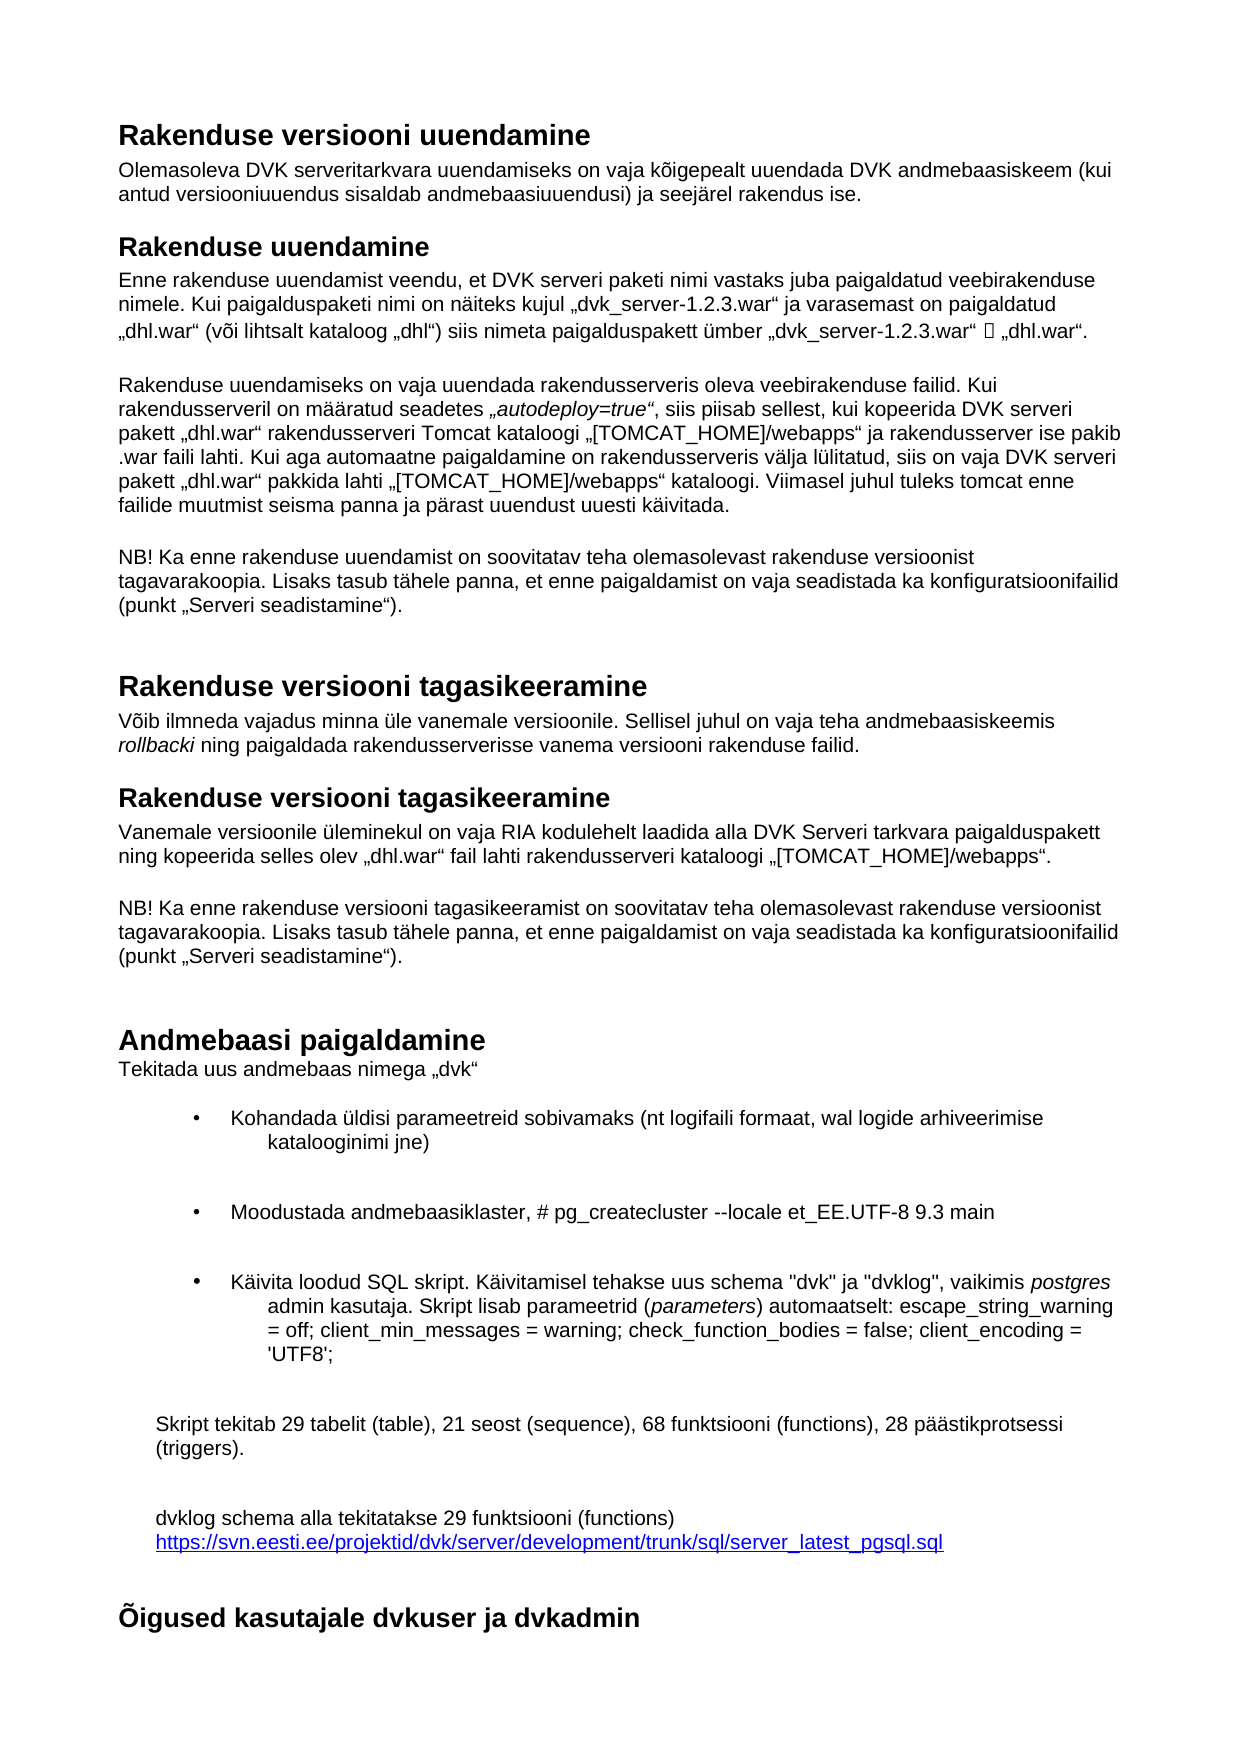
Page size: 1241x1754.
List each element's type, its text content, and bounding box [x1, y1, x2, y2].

text Rakenduse versiooni tagasikeeramine [118, 782, 1122, 813]
text NB! Ka enne rakenduse uuendamist on soovitatav teha olemasolevast rakenduse versioonist tagavarakoopia. Lisaks tasub tähele panna, et enne paigaldamist on vaja seadistada ka konfiguratsioonifailid (punkt „Serveri seadistamine“). [118, 544, 1122, 616]
text Rakenduse uuendamiseks on vaja uuendada rakendusserveris oleva veebirakenduse failid. Kui rakendusserveril on määratud seadetes „autodeploy=true“, siis piisab sellest, kui kopeerida DVK serveri pakett „dhl.war“ rakendusserveri Tomcat kataloogi „[TOMCAT_HOME]/webapps“ ja rakendusserver ise pakib .war faili lahti. Kui aga automaatne paigaldamine on rakendusserveris välja lülitatud, siis on vaja DVK serveri pakett „dhl.war“ pakkida lahti „[TOMCAT_HOME]/webapps“ kataloogi. Viimasel juhul tuleks tomcat enne failide muutmist seisma panna ja pärast uuendust uuesti käivitada. [118, 373, 1122, 516]
text Vanemale versioonile üleminekul on vaja RIA kodulehelt laadida alla DVK Serveri tarkvara paigalduspakett ning kopeerida selles olev „dhl.war“ fail lahti rakendusserveri kataloogi „[TOMCAT_HOME]/webapps“. [118, 819, 1122, 867]
list Kohandada üldisi parameetreid sobivamaks (nt logifaili formaat, wal logide arhiveerimise katalooginimi jne) [193, 1106, 1122, 1154]
text dvklog schema alla tekitatakse 29 funktsiooni (functions) https://svn.eesti.ee/projektid/dvk/server/development/trunk/sql/server_latest_pgsql.sql [155, 1506, 1122, 1553]
text Skript tekitab 29 tabelit (table), 21 seost (sequence), 68 funktsiooni (functions), 28 päästikprotsessi (triggers). [155, 1412, 1122, 1460]
text Enne rakenduse uuendamist veendu, et DVK serveri paketi nimi vastaks juba paigaldatud veebirakenduse nimele. Kui paigalduspaketi nimi on näiteks kujul „dvk_server-1.2.3.war“ ja varasemast on paigaldatud „dhl.war“ (või lihtsalt kataloog „dhl“) siis nimeta paigalduspakett ümber „dvk_server-1.2.3.war“  „dhl.war“. [118, 268, 1122, 345]
text Rakenduse versiooni tagasikeeramine [118, 669, 1122, 703]
list Käivita loodud SQL skript. Käivitamisel tehakse uus schema "dvk" ja "dvklog", vaikimis postgres admin kasutaja. Skript lisab parameetrid (parameters) automaatselt: escape_string_warning = off; client_min_messages = warning; check_function_bodies = false; client_encoding = 'UTF8'; [193, 1270, 1122, 1366]
list Moodustada andmebaasiklaster, # pg_createcluster --locale et_EE.UTF-8 9.3 main [193, 1200, 1122, 1224]
text Võib ilmneda vajadus minna üle vanemale versioonile. Sellisel juhul on vaja teha andmebaasiskeemis rollbacki ning paigaldada rakendusserverisse vanema versiooni rakenduse failid. [118, 709, 1122, 757]
text Andmebaasi paigaldamine [118, 1023, 1122, 1057]
text Rakenduse uuendamine [118, 231, 1122, 262]
text Tekitada uus andmebaas nimega „dvk“ [118, 1057, 1122, 1081]
text NB! Ka enne rakenduse versiooni tagasikeeramist on soovitatav teha olemasolevast rakenduse versioonist tagavarakoopia. Lisaks tasub tähele panna, et enne paigaldamist on vaja seadistada ka konfiguratsioonifailid (punkt „Serveri seadistamine“). [118, 896, 1122, 967]
text Olemasoleva DVK serveritarkvara uuendamiseks on vaja kõigepealt uuendada DVK andmebaasiskeem (kui antud versiooniuuendus sisaldab andmebaasiuuendusi) ja seejärel rakendus ise. [118, 158, 1122, 206]
text Õigused kasutajale dvkuser ja dvkadmin [118, 1602, 1122, 1634]
text Rakenduse versiooni uuendamine [118, 118, 1122, 152]
